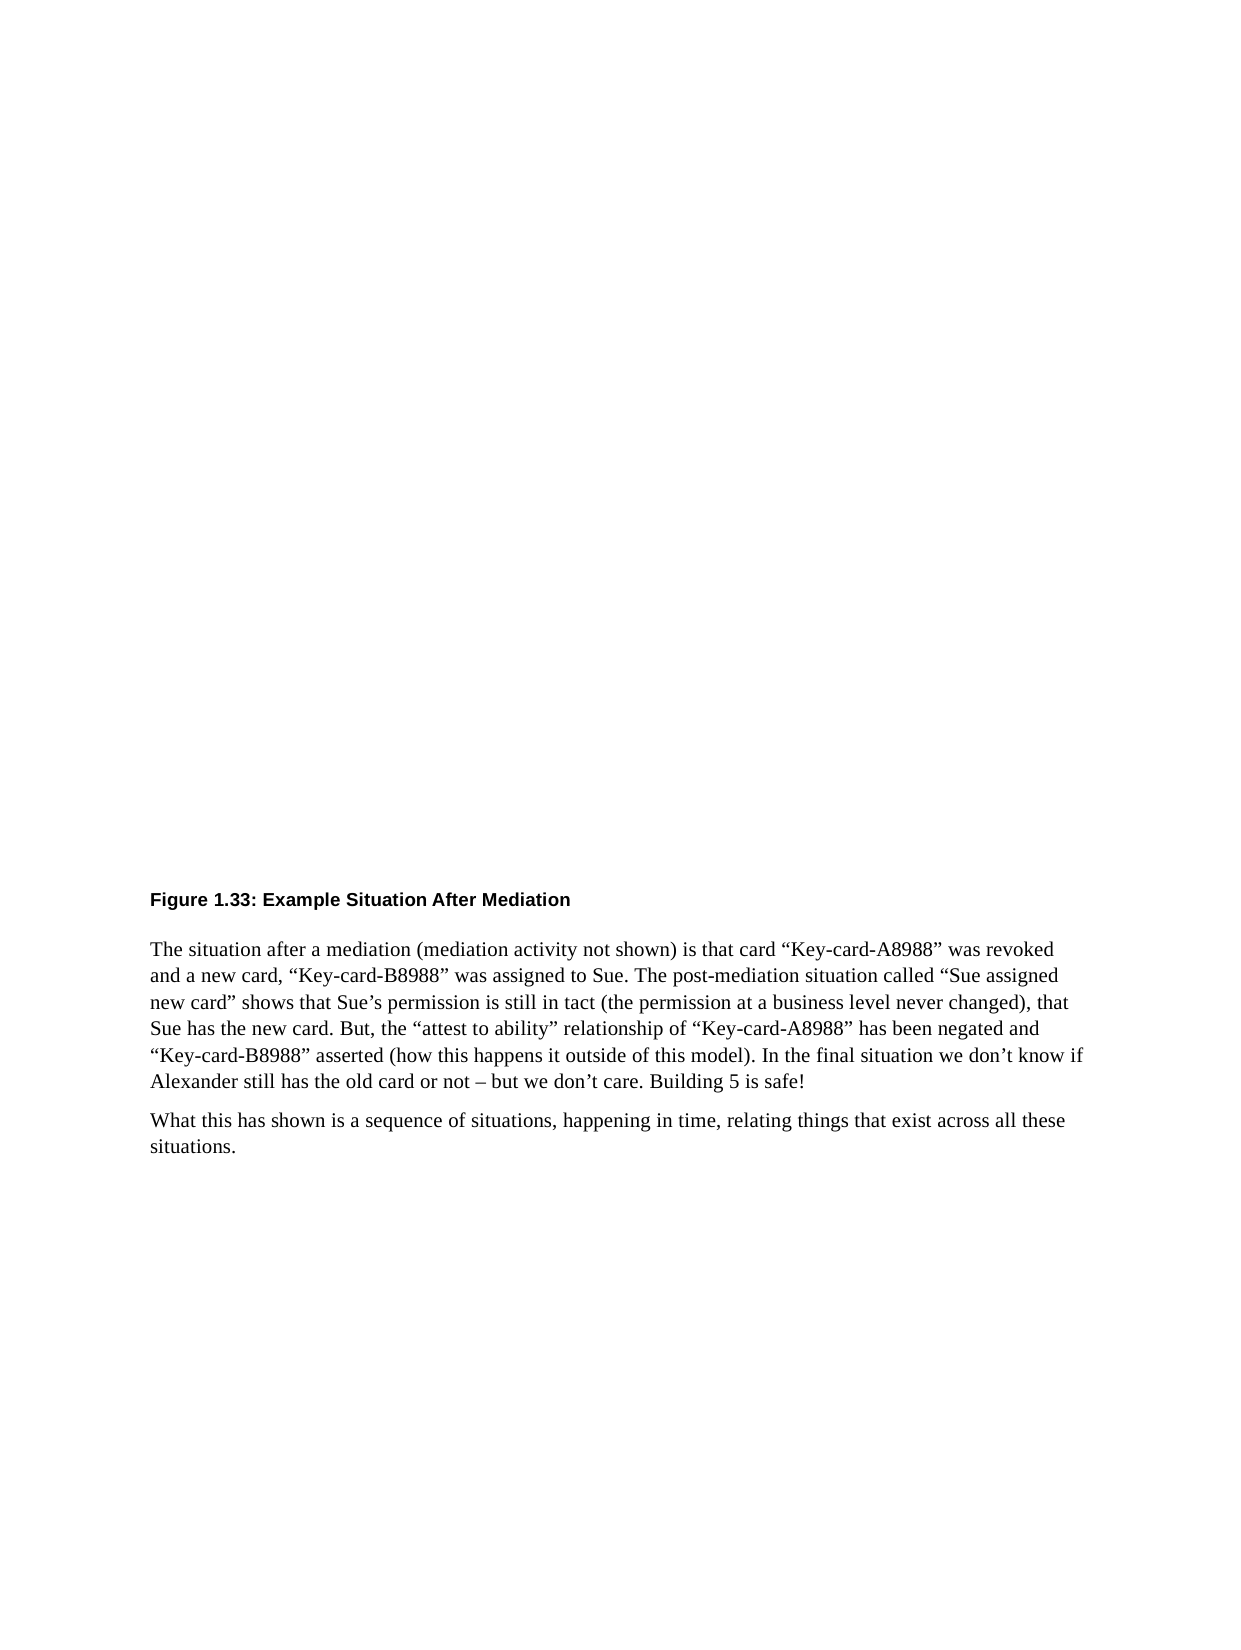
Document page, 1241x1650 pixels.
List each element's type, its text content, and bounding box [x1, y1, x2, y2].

text What this has shown is a sequence of situations, happening in time, relating things that exist across all these situations. [150, 1107, 1090, 1158]
text [150, 150, 1090, 174]
text Figure 1.33: Example Situation After Mediation [150, 174, 1090, 911]
text The situation after a mediation (mediation activity not shown) is that card “Key-card-A8988” was revoked and a new card, “Key-card-B8988” was assigned to Sue. The post-mediation situation called “Sue assigned new card” shows that Sue’s permission is still in tact (the permission at a business level never changed), that Sue has the new card. But, the “attest to ability” relationship of “Key-card-A8988” has been negated and “Key-card-B8988” asserted (how this happens it outside of this model). In the final situation we don’t know if Alexander still has the old card or not – but we don’t care. Building 5 is safe! [150, 911, 1090, 1093]
